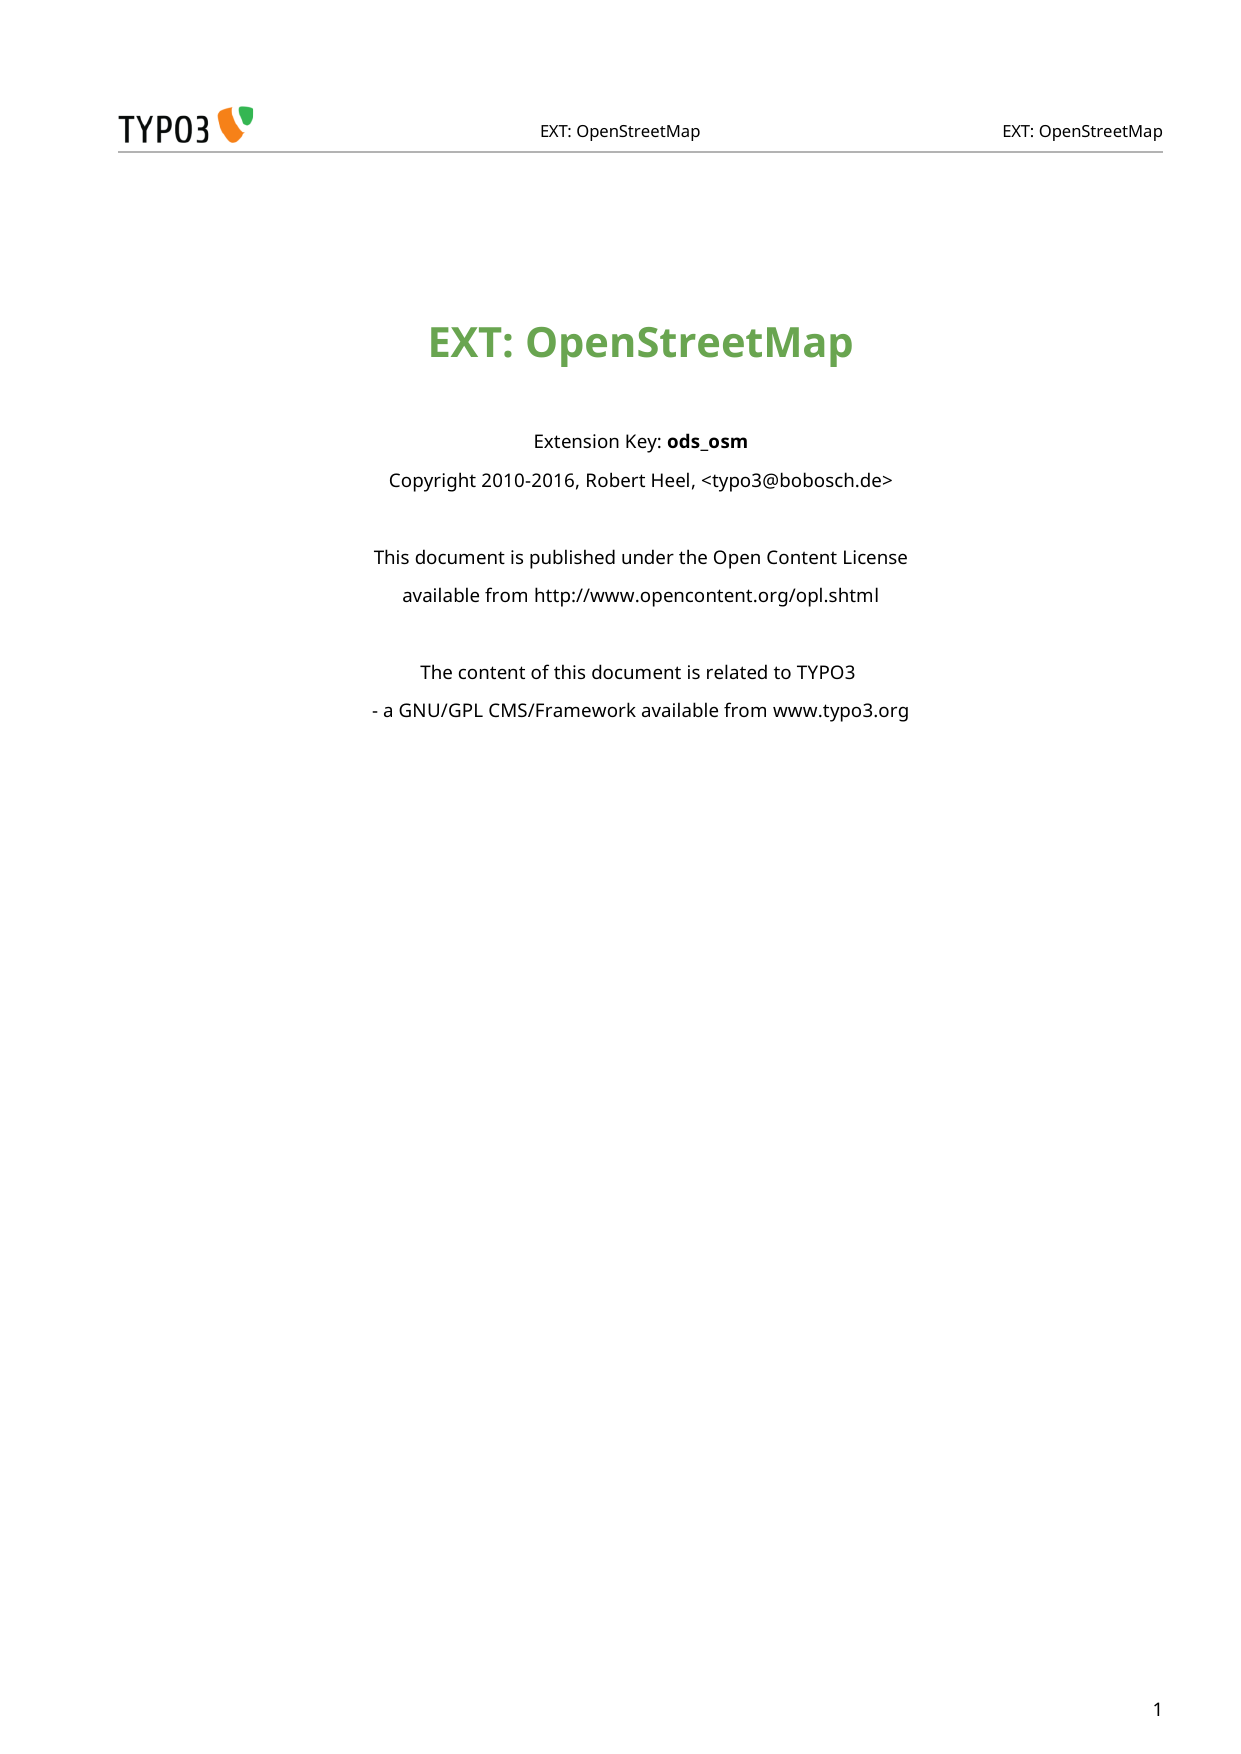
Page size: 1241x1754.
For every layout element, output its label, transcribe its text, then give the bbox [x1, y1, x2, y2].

text Copyright 2010-2016, Robert Heel, <typo3@bobosch.de> [118, 467, 1163, 493]
text - a GNU/GPL CMS/Framework available from www.typo3.org [118, 697, 1163, 723]
text Extension Key: ods_osm [118, 428, 1163, 454]
text This document is published under the Open Content License [118, 543, 1163, 569]
picture [118, 106, 254, 143]
text available from http://www.opencontent.org/opl.shtml [118, 582, 1163, 608]
subtitle EXT: OpenStreetMap [118, 313, 1163, 369]
text The content of this document is related to TYPO3 [118, 659, 1163, 685]
